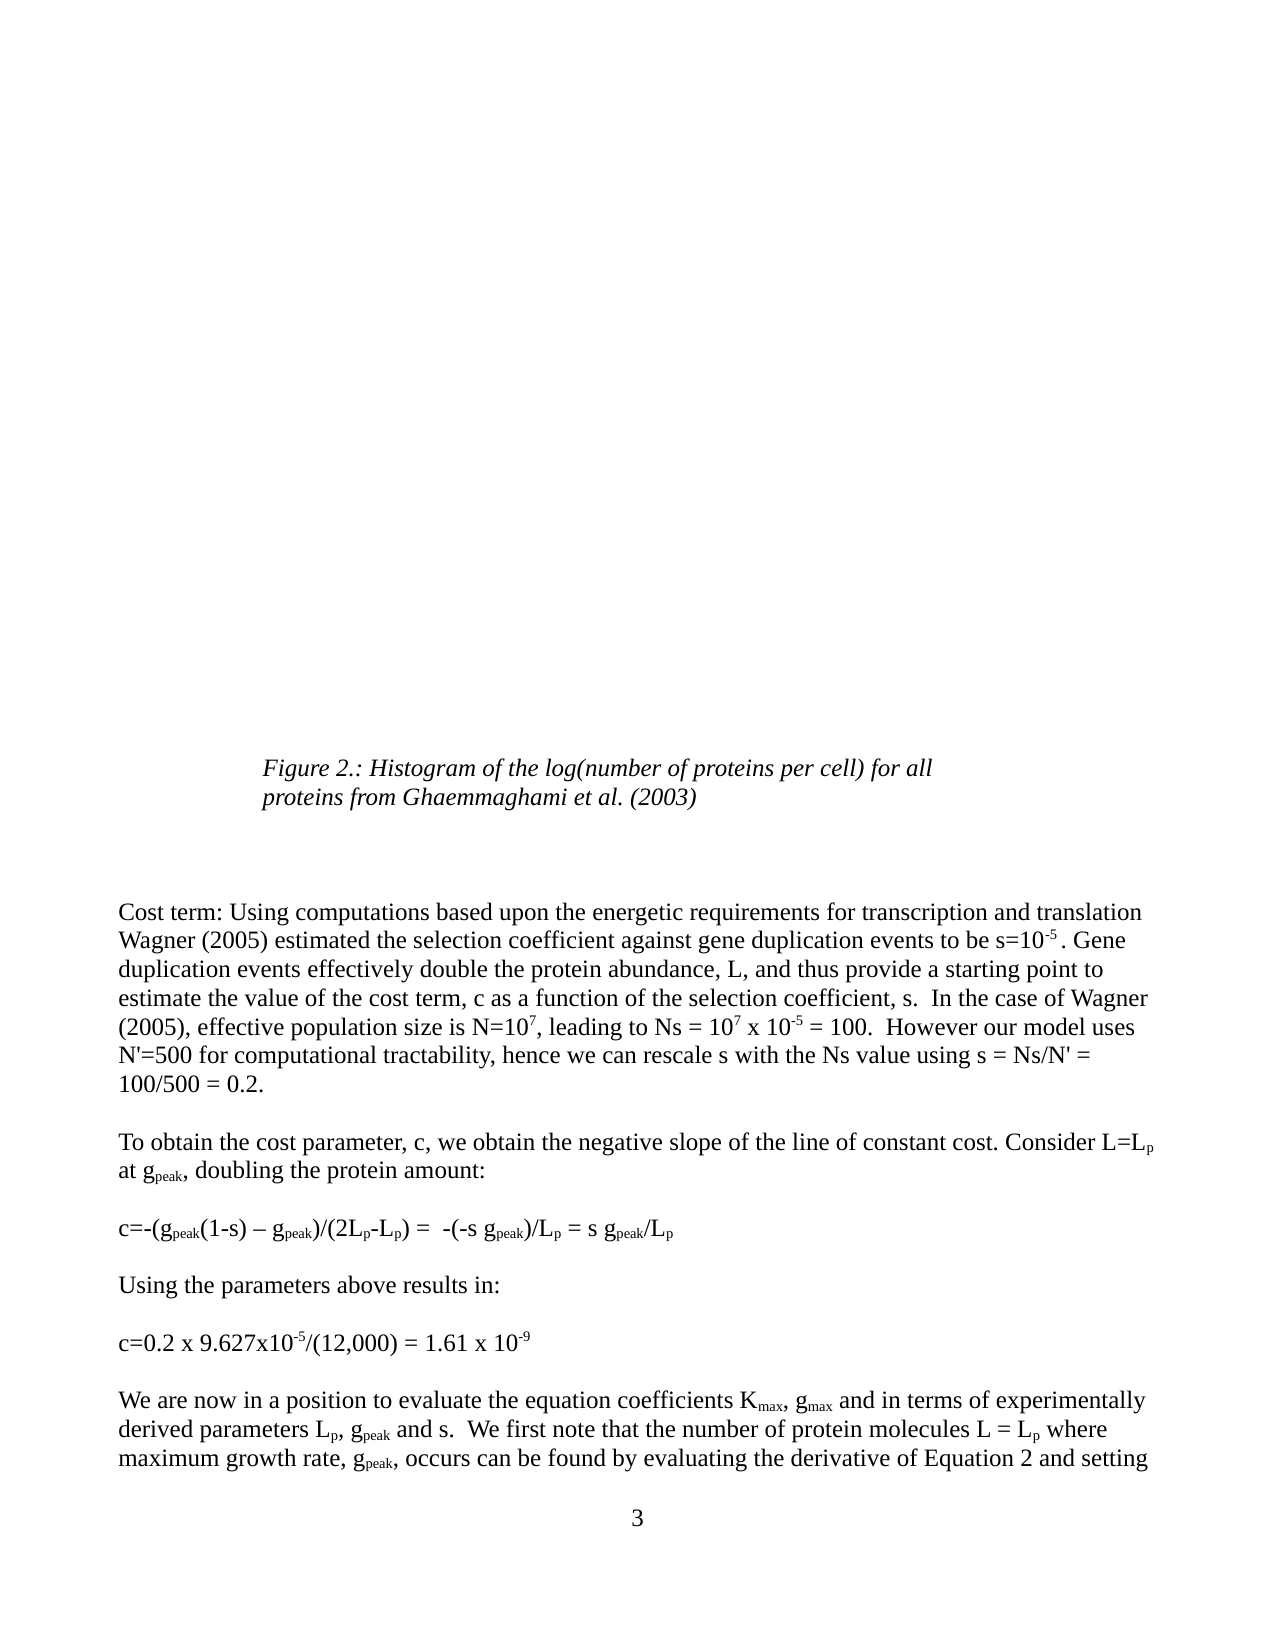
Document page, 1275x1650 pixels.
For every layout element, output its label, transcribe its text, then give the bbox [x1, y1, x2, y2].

text Using the parameters above results in: [118, 1271, 1157, 1299]
text To obtain the cost parameter, c, we obtain the negative slope of the line of constant cost. Consider L=Lp at gpeak, doubling the protein amount: [118, 1127, 1157, 1184]
text c=-(gpeak(1-s) – gpeak)/(2Lp-Lp) = -(-s gpeak)/Lp = s gpeak/Lp [118, 1213, 1157, 1242]
text Figure 2.: Histogram of the log(number of proteins per cell) for all proteins from Ghaemmaghami et al. (2003) [262, 131, 1012, 811]
text c=0.2 x 9.627x10-5/(12,000) = 1.61 x 10-9 [118, 1328, 1157, 1357]
text We are now in a position to evaluate the equation coefficients Kmax, gmax and in terms of experimentally derived parameters Lp, gpeak and s. We first note that the number of protein molecules L = Lp where maximum growth rate, gpeak, occurs can be found by evaluating the derivative of Equation 2 and setting [118, 1386, 1157, 1472]
text Cost term: Using computations based upon the energetic requirements for transcription and translation Wagner (2005) estimated the selection coefficient against gene duplication events to be s=10-5 . Gene duplication events effectively double the protein abundance, L, and thus provide a starting point to estimate the value of the cost term, c as a function of the selection coefficient, s. In the case of Wagner (2005), effective population size is N=107, leading to Ns = 107 x 10-5 = 100. However our model uses N'=500 for computational tractability, hence we can rescale s with the Ns value using s = Ns/N' = 100/500 = 0.2. [118, 897, 1157, 1098]
